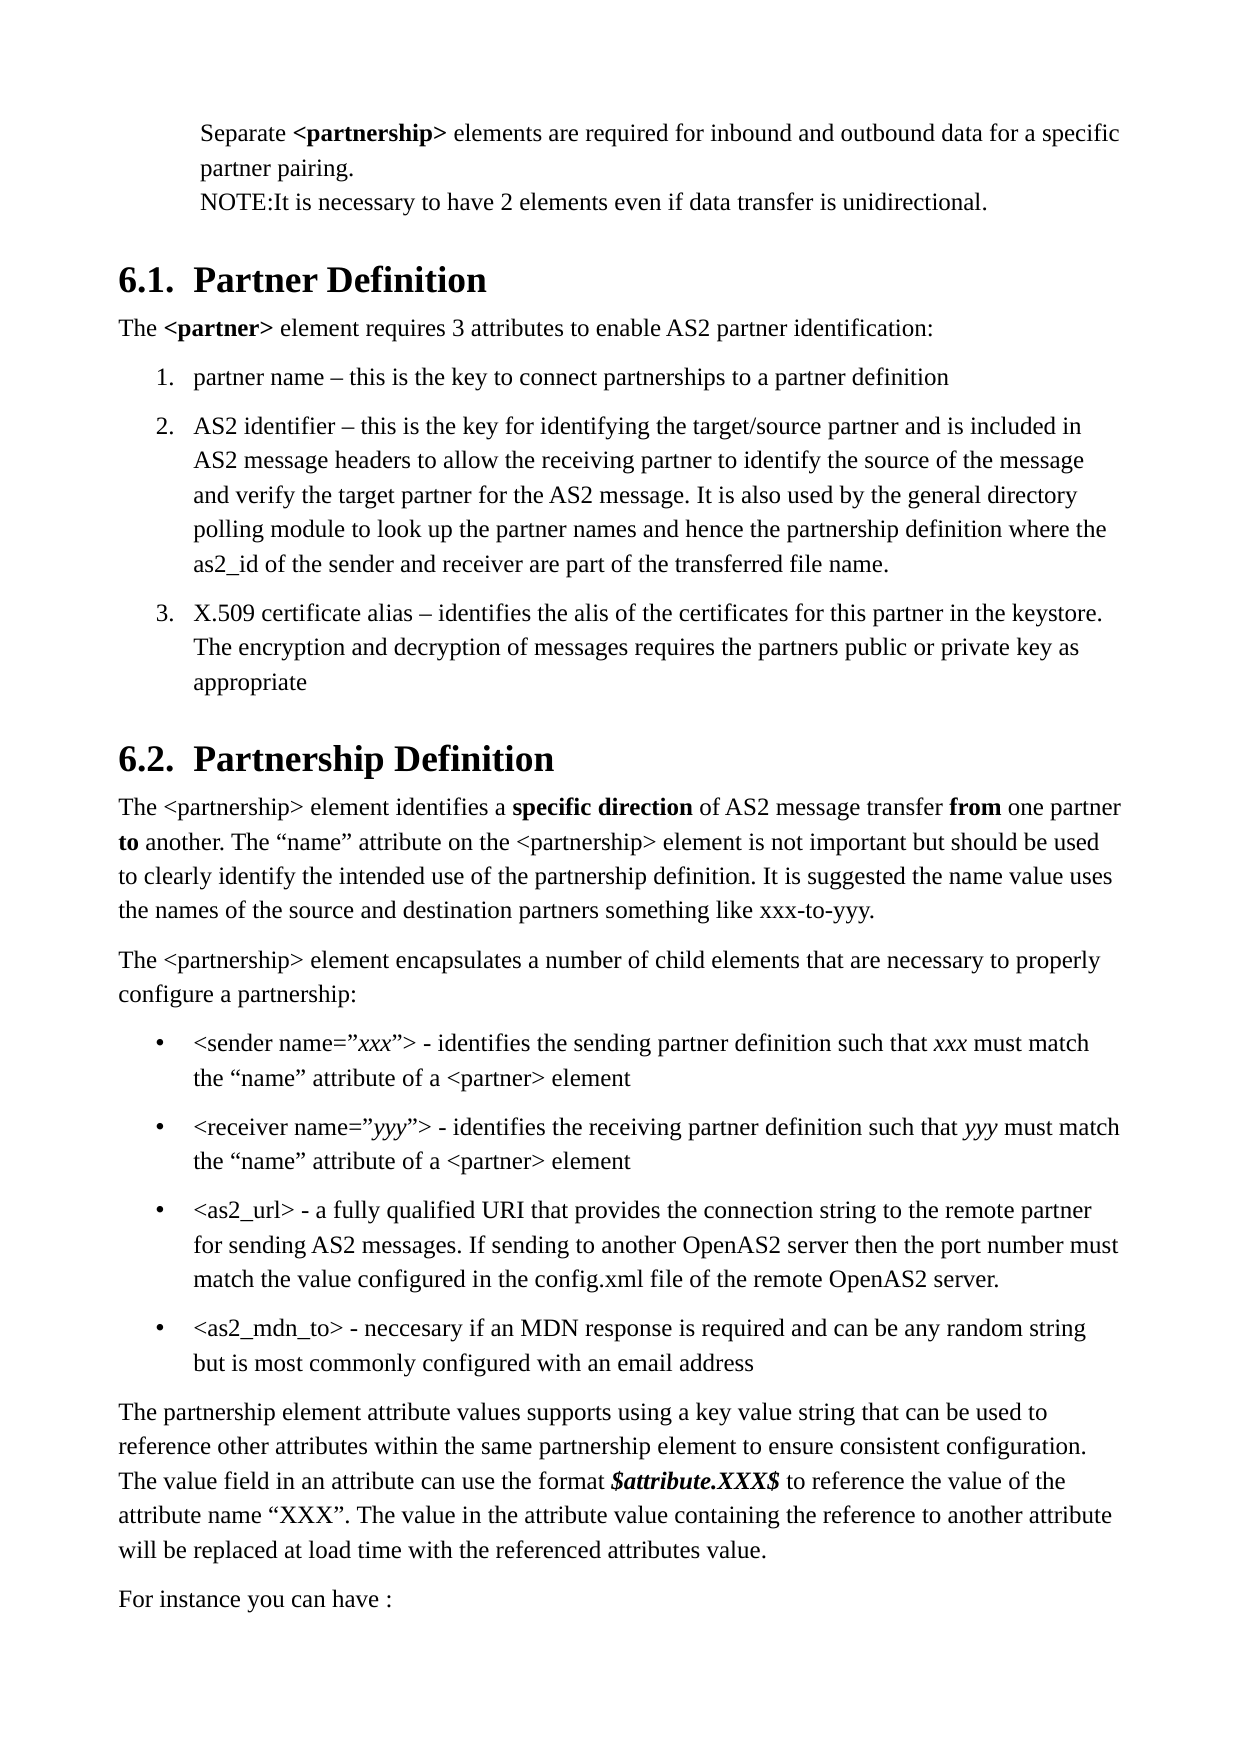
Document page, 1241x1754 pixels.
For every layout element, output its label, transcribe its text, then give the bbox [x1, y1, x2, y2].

list partner name – this is the key to connect partnerships to a partner definition [156, 362, 1122, 390]
list AS2 identifier – this is the key for identifying the target/source partner and is included in AS2 message headers to allow the receiving partner to identify the source of the message and verify the target partner for the AS2 message. It is also used by the general directory polling module to look up the partner names and hence the partnership definition where the as2_id of the sender and receiver are part of the transferred file name. [156, 411, 1122, 577]
subtitle Partner Definition [118, 257, 1122, 300]
list <receiver name=”yyy”> - identifies the receiving partner definition such that yyy must match the “name” attribute of a <partner> element [156, 1112, 1122, 1175]
text The <partnership> element identifies a specific direction of AS2 message transfer from one partner to another. The “name” attribute on the <partnership> element is not important but should be used to clearly identify the intended use of the partnership definition. It is suggested the name value uses the names of the source and destination partners something like xxx-to-yyy. [118, 792, 1122, 924]
text The <partnership> element encapsulates a number of child elements that are necessary to properly configure a partnership: [118, 945, 1122, 1008]
text The partnership element attribute values supports using a key value string that can be used to reference other attributes within the same partnership element to ensure consistent configuration. The value field in an attribute can use the format $attribute.XXX$ to reference the value of the attribute name “XXX”. The value in the attribute value containing the reference to another attribute will be replaced at load time with the referenced attributes value. [118, 1397, 1122, 1563]
subtitle Partnership Definition [118, 737, 1122, 780]
text The <partner> element requires 3 attributes to enable AS2 partner identification: [118, 313, 1122, 341]
list <as2_mdn_to> - neccesary if an MDN response is required and can be any random string but is most commonly configured with an email address [156, 1313, 1122, 1377]
list X.509 certificate alias – identifies the alis of the certificates for this partner in the keystore. The encryption and decryption of messages requires the partners public or private key as appropriate [156, 598, 1122, 695]
list <sender name=”xxx”> - identifies the sending partner definition such that xxx must match the “name” attribute of a <partner> element [156, 1028, 1122, 1091]
list Separate <partnership> elements are required for inbound and outbound data for a specific partner pairing. NOTE:It is necessary to have 2 elements even if data transfer is unidirectional. [162, 118, 1122, 216]
text For instance you can have : [118, 1584, 1122, 1613]
list <as2_url> - a fully qualified URI that provides the connection string to the remote partner for sending AS2 messages. If sending to another OpenAS2 server then the port number must match the value configured in the config.xml file of the remote OpenAS2 server. [156, 1195, 1122, 1293]
